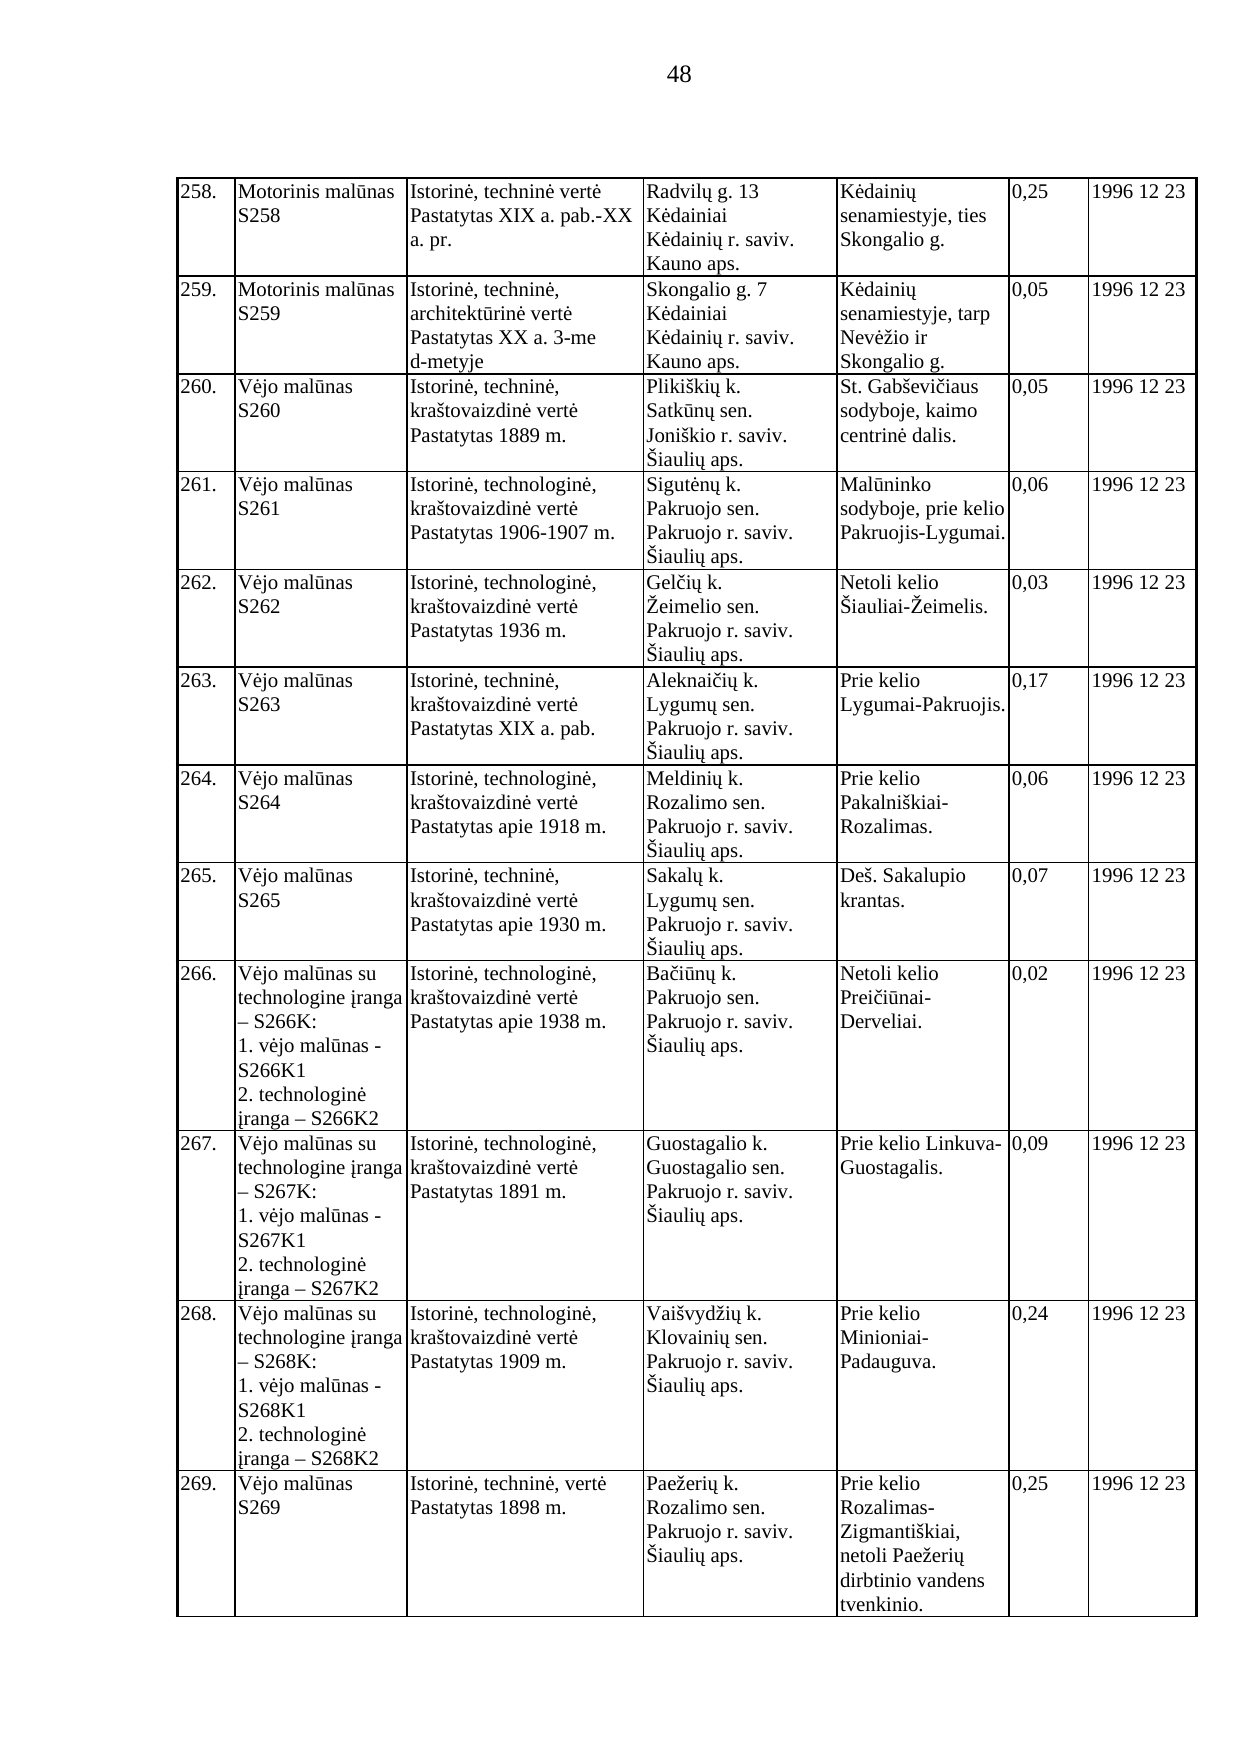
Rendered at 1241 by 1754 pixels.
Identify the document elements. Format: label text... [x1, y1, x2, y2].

table_cell 0,25 [1010, 1471, 1088, 1616]
table_cell 268. [179, 1301, 234, 1470]
table_cell 259. [179, 277, 234, 373]
table_cell Deš. Sakalupio krantas. [838, 863, 1008, 960]
table_cell 0,03 [1010, 570, 1088, 666]
table_cell 1996 12 23 [1089, 863, 1195, 960]
table_cell Sakalų k. Lygumų sen. Pakruojo r. saviv. Šiaulių aps. [644, 863, 836, 960]
table_cell Vėjo malūnas su technologine įranga – S267K: 1. vėjo malūnas - S267K1 2. technologinė įranga – S267K2 [236, 1131, 406, 1300]
table_cell Istorinė, technologinė, kraštovaizdinė vertė Pastatytas 1936 m. [408, 570, 643, 666]
table_cell Sigutėnų k. Pakruojo sen. Pakruojo r. saviv. Šiaulių aps. [644, 472, 836, 568]
table_cell Aleknaičių k. Lygumų sen. Pakruojo r. saviv. Šiaulių aps. [644, 668, 836, 764]
table_cell 1996 12 23 [1089, 1471, 1195, 1616]
table_cell Netoli kelio Šiauliai-Žeimelis. [838, 570, 1008, 666]
table_cell 263. [179, 668, 234, 764]
table_cell Vėjo malūnas su technologine įranga – S266K: 1. vėjo malūnas - S266K1 2. technologinė įranga – S266K2 [236, 961, 406, 1130]
table_cell Prie kelio Minioniai-Padauguva. [838, 1301, 1008, 1470]
table_cell 1996 12 23 [1089, 1301, 1195, 1470]
table_cell Istorinė, technologinė, kraštovaizdinė vertė Pastatytas 1891 m. [408, 1131, 643, 1300]
table_cell 1996 12 23 [1089, 472, 1195, 568]
table_cell 1996 12 23 [1089, 277, 1195, 373]
table_cell 265. [179, 863, 234, 960]
table_cell Prie kelio Pakalniškiai-Rozalimas. [838, 766, 1008, 862]
table_cell 1996 12 23 [1089, 1131, 1195, 1300]
table_cell 0,07 [1010, 863, 1088, 960]
table_cell Gelčių k. Žeimelio sen. Pakruojo r. saviv. Šiaulių aps. [644, 570, 836, 666]
table_cell 260. [179, 375, 234, 471]
table_cell Vėjo malūnas S265 [236, 863, 406, 960]
table_cell 267. [179, 1131, 234, 1300]
table_cell Istorinė, techninė, kraštovaizdinė vertė Pastatytas apie 1930 m. [408, 863, 643, 960]
table_cell Vėjo malūnas S261 [236, 472, 406, 568]
table_cell 1996 12 23 [1089, 375, 1195, 471]
table_cell Istorinė, techninė vertė Pastatytas XIX a. pab.-XX a. pr. [408, 179, 643, 275]
table_cell Istorinė, techninė, kraštovaizdinė vertė Pastatytas XIX a. pab. [408, 668, 643, 764]
table_cell 0,09 [1010, 1131, 1088, 1300]
table_cell St. Gabševičiaus sodyboje, kaimo centrinė dalis. [838, 375, 1008, 471]
table_cell Prie kelio Rozalimas-Zigmantiškiai, netoli Paežerių dirbtinio vandens tvenkinio. [838, 1471, 1008, 1616]
table_cell Kėdainių senamiestyje, tarp Nevėžio ir Skongalio g. [838, 277, 1008, 373]
table_cell 1996 12 23 [1089, 179, 1195, 275]
table_cell Vėjo malūnas su technologine įranga – S268K: 1. vėjo malūnas - S268K1 2. technologinė įranga – S268K2 [236, 1301, 406, 1470]
table_cell 0,02 [1010, 961, 1088, 1130]
table_cell Motorinis malūnas S258 [236, 179, 406, 275]
table_cell Bačiūnų k. Pakruojo sen. Pakruojo r. saviv. Šiaulių aps. [644, 961, 836, 1130]
table_cell Istorinė, techninė, vertė Pastatytas 1898 m. [408, 1471, 643, 1616]
table_cell 0,06 [1010, 472, 1088, 568]
table_cell Vėjo malūnas S262 [236, 570, 406, 666]
table_cell Plikiškių k. Satkūnų sen. Joniškio r. saviv. Šiaulių aps. [644, 375, 836, 471]
table_cell Vėjo malūnas S263 [236, 668, 406, 764]
table_cell Guostagalio k. Guostagalio sen. Pakruojo r. saviv. Šiaulių aps. [644, 1131, 836, 1300]
table_cell Vėjo malūnas S269 [236, 1471, 406, 1616]
table_cell Istorinė, techninė, kraštovaizdinė vertė Pastatytas 1889 m. [408, 375, 643, 471]
table_cell 266. [179, 961, 234, 1130]
table_cell 1996 12 23 [1089, 766, 1195, 862]
table_cell 258. [179, 179, 234, 275]
table_cell Prie kelio Lygumai-Pakruojis. [838, 668, 1008, 764]
table_cell Istorinė, technologinė, kraštovaizdinė vertė Pastatytas apie 1938 m. [408, 961, 643, 1130]
table_cell Istorinė, technologinė, kraštovaizdinė vertė Pastatytas 1906-1907 m. [408, 472, 643, 568]
table_cell Vaišvydžių k. Klovainių sen. Pakruojo r. saviv. Šiaulių aps. [644, 1301, 836, 1470]
table_cell 264. [179, 766, 234, 862]
table_cell Netoli kelio Preičiūnai-Derveliai. [838, 961, 1008, 1130]
table_cell 0,05 [1010, 277, 1088, 373]
table_cell Paežerių k. Rozalimo sen. Pakruojo r. saviv. Šiaulių aps. [644, 1471, 836, 1616]
table_cell Malūninko sodyboje, prie kelio Pakruojis-Lygumai. [838, 472, 1008, 568]
table_cell Istorinė, technologinė, kraštovaizdinė vertė Pastatytas apie 1918 m. [408, 766, 643, 862]
table_cell 0,05 [1010, 375, 1088, 471]
table_cell Prie kelio Linkuva-Guostagalis. [838, 1131, 1008, 1300]
table_cell 1996 12 23 [1089, 668, 1195, 764]
table_cell Vėjo malūnas S264 [236, 766, 406, 862]
table_cell 269. [179, 1471, 234, 1616]
table_cell Istorinė, techninė, architektūrinė vertė Pastatytas XX a. 3-me d-metyje [408, 277, 643, 373]
table_cell Radvilų g. 13 Kėdainiai Kėdainių r. saviv. Kauno aps. [644, 179, 836, 275]
table_cell Skongalio g. 7 Kėdainiai Kėdainių r. saviv. Kauno aps. [644, 277, 836, 373]
table_cell 0,06 [1010, 766, 1088, 862]
table_cell Meldinių k. Rozalimo sen. Pakruojo r. saviv. Šiaulių aps. [644, 766, 836, 862]
table_cell 0,24 [1010, 1301, 1088, 1470]
table_cell Kėdainių senamiestyje, ties Skongalio g. [838, 179, 1008, 275]
table_cell 1996 12 23 [1089, 961, 1195, 1130]
table_cell Vėjo malūnas S260 [236, 375, 406, 471]
table_cell 0,17 [1010, 668, 1088, 764]
table_cell 262. [179, 570, 234, 666]
table_cell 1996 12 23 [1089, 570, 1195, 666]
table_cell 0,25 [1010, 179, 1088, 275]
table_cell Motorinis malūnas S259 [236, 277, 406, 373]
table_cell Istorinė, technologinė, kraštovaizdinė vertė Pastatytas 1909 m. [408, 1301, 643, 1470]
table_cell 261. [179, 472, 234, 568]
